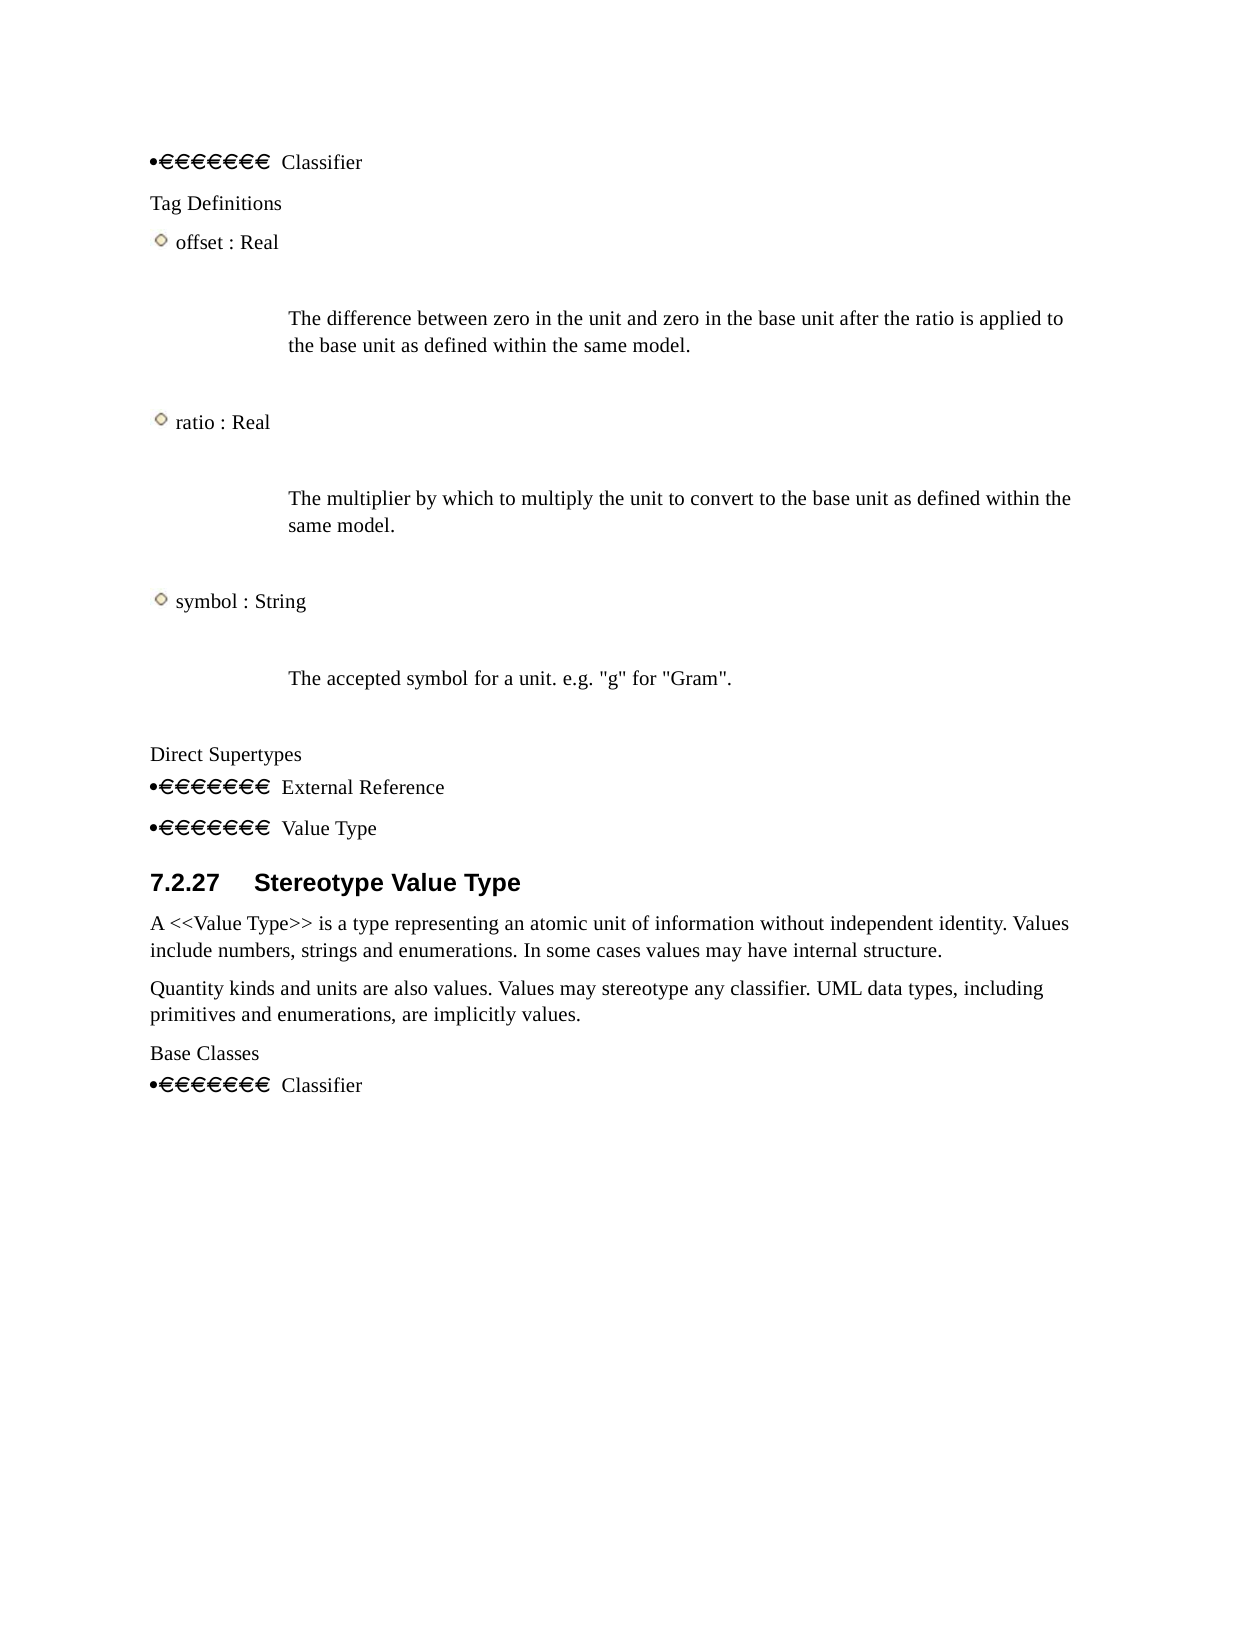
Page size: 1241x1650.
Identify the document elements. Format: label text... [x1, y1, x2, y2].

text · Value Type [150, 816, 1090, 840]
text A <<Value Type>> is a type representing an atomic unit of information without independent identity. Values include numbers, strings and enumerations. In some cases values may have internal structure. [150, 911, 1090, 962]
text Base Classes [150, 1041, 1090, 1064]
text offset : Real [150, 229, 1090, 254]
text Direct Supertypes [150, 742, 1090, 766]
text ratio : Real [150, 409, 1090, 433]
picture [150, 588, 170, 609]
text The multiplier by which to multiply the unit to convert to the base unit as defined within the same model. [288, 486, 1090, 536]
picture [150, 409, 170, 429]
text · Classifier [150, 150, 1090, 174]
picture [150, 229, 170, 250]
text The accepted symbol for a unit. e.g. "g" for "Gram". [288, 666, 1090, 690]
text Quantity kinds and units are also values. Values may stereotype any classifier. UML data types, including primitives and enumerations, are implicitly values. [150, 976, 1090, 1026]
text symbol : String [150, 589, 1090, 613]
text Tag Definitions [150, 191, 1090, 215]
text · Classifier [150, 1073, 1090, 1097]
text · External Reference [150, 774, 1090, 799]
text The difference between zero in the unit and zero in the base unit after the ratio is applied to the base unit as defined within the same model. [288, 306, 1090, 357]
subtitle Stereotype Value Type [150, 867, 1090, 897]
